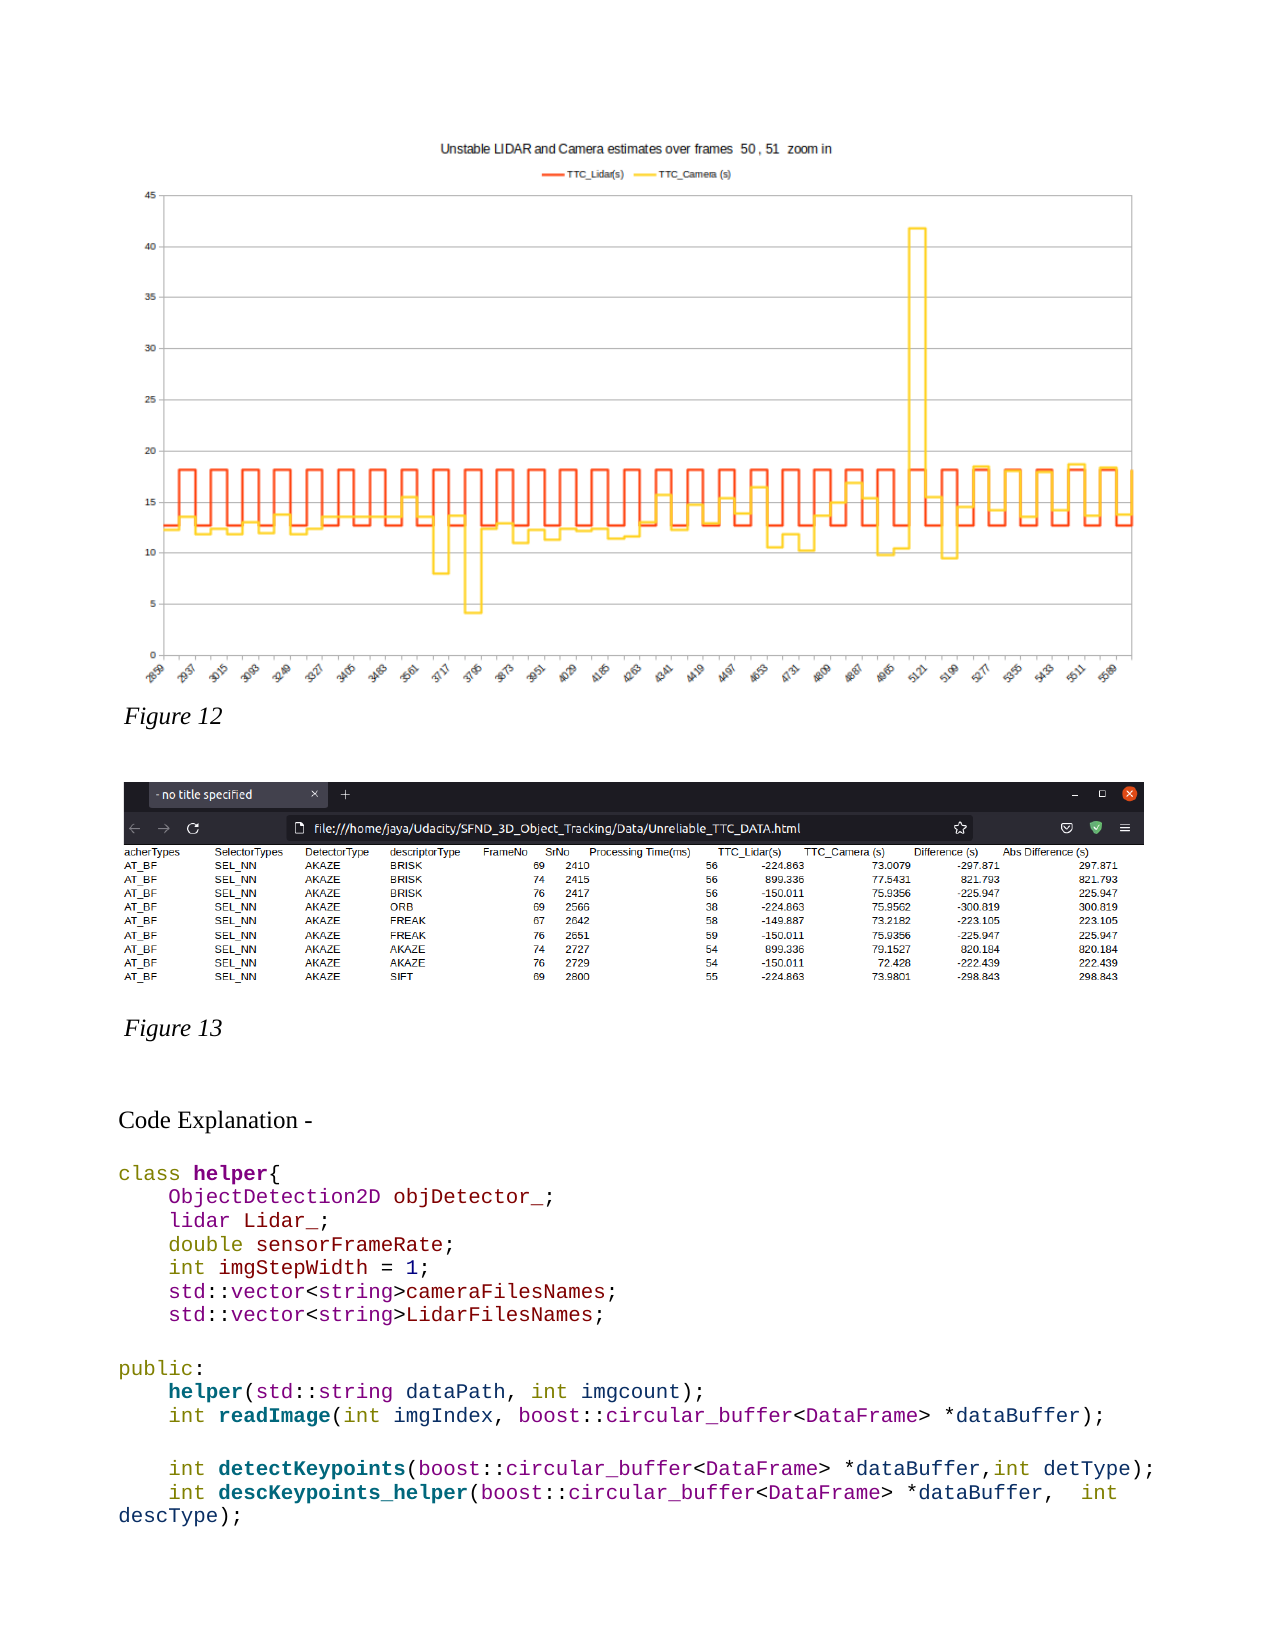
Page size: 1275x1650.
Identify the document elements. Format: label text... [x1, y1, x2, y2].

text Code Explanation - [118, 1105, 1157, 1134]
text int readImage(int imgIndex, boost::circular_buffer<DataFrame> *dataBuffer); [118, 1405, 1157, 1428]
text std::vector<string>cameraFilesNames; [118, 1281, 1157, 1304]
table_cell [118, 118, 1157, 764]
text int detectKeypoints(boost::circular_buffer<DataFrame> *dataBuffer,int detType); [118, 1458, 1157, 1482]
picture [123, 782, 1152, 1014]
text public: [118, 1358, 1157, 1381]
text ObjectDetection2D objDetector_; [118, 1186, 1157, 1210]
text class helper{ [118, 1163, 1157, 1186]
text double sensorFrameRate; [118, 1233, 1157, 1257]
text helper(std::string dataPath, int imgcount); [118, 1381, 1157, 1405]
table_cell [118, 764, 1157, 1076]
text lidar Lidar_; [118, 1210, 1157, 1233]
text int descKeypoints_helper(boost::circular_buffer<DataFrame> *dataBuffer, int descType); [118, 1482, 1157, 1529]
text std::vector<string>LidarFilesNames; [118, 1304, 1157, 1328]
picture [123, 123, 1152, 702]
text int imgStepWidth = 1; [118, 1257, 1157, 1281]
